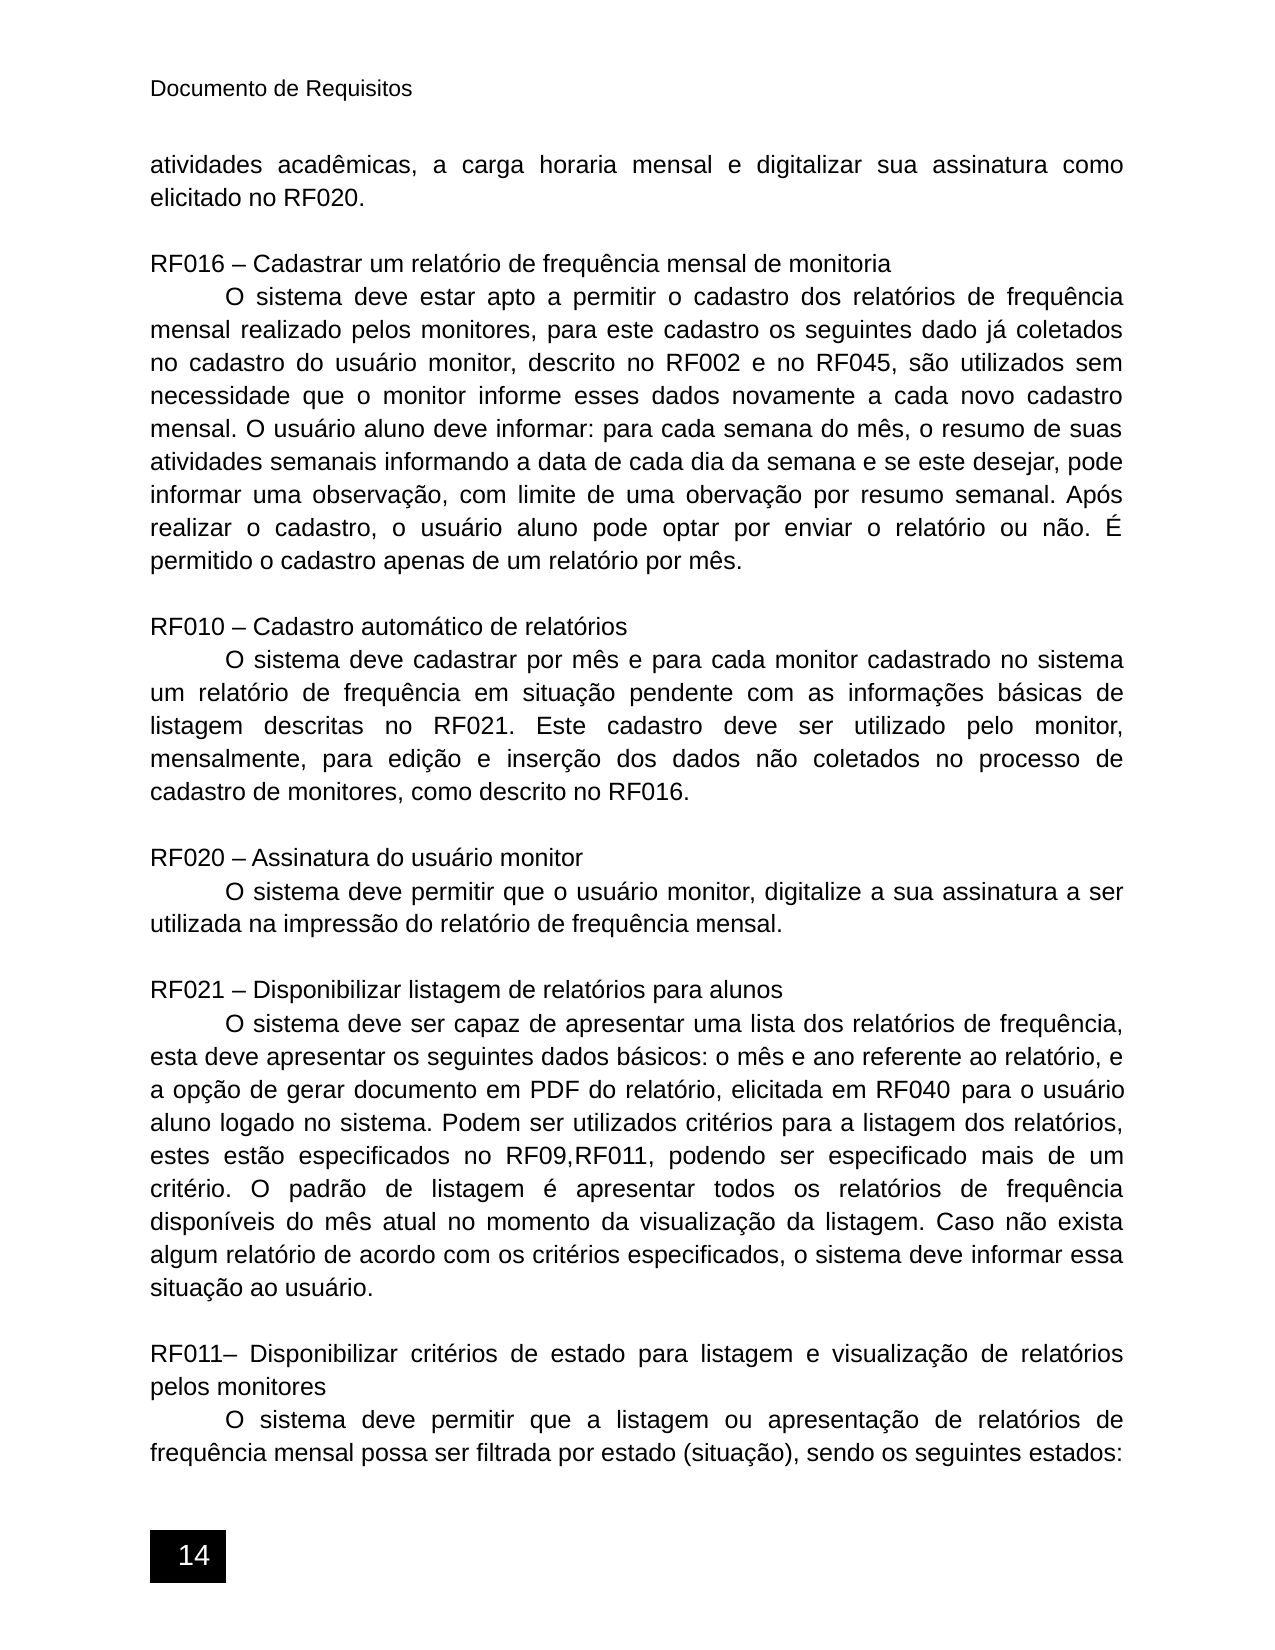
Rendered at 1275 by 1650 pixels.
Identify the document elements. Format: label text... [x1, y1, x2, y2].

text RF016 – Cadastrar um relatório de frequência mensal de monitoria [150, 249, 1125, 278]
text O sistema deve permitir que a listagem ou apresentação de relatórios de frequência mensal possa ser filtrada por estado (situação), sendo os seguintes estados: [150, 1405, 1125, 1467]
text RF020 – Assinatura do usuário monitor [150, 843, 1125, 872]
text O sistema deve estar apto a permitir o cadastro dos relatórios de frequência mensal realizado pelos monitores, para este cadastro os seguintes dado já coletados no cadastro do usuário monitor, descrito no RF002 e no RF045, são utilizados sem necessidade que o monitor informe esses dados novamente a cada novo cadastro mensal. O usuário aluno deve informar: para cada semana do mês, o resumo de suas atividades semanais informando a data de cada dia da semana e se este desejar, pode informar uma observação, com limite de uma obervação por resumo semanal. Após realizar o cadastro, o usuário aluno pode optar por enviar o relatório ou não. É permitido o cadastro apenas de um relatório por mês. [150, 282, 1125, 575]
text RF010 – Cadastro automático de relatórios [150, 612, 1125, 641]
text O sistema deve cadastrar por mês e para cada monitor cadastrado no sistema um relatório de frequência em situação pendente com as informações básicas de listagem descritas no RF021. Este cadastro deve ser utilizado pelo monitor, mensalmente, para edição e inserção dos dados não coletados no processo de cadastro de monitores, como descrito no RF016. [150, 645, 1125, 806]
text atividades acadêmicas, a carga horaria mensal e digitalizar sua assinatura como elicitado no RF020. [150, 150, 1125, 212]
text RF021 – Disponibilizar listagem de relatórios para alunos [150, 976, 1125, 1004]
text RF011– Disponibilizar critérios de estado para listagem e visualização de relatórios pelos monitores [150, 1339, 1125, 1401]
text O sistema deve ser capaz de apresentar uma lista dos relatórios de frequência, esta deve apresentar os seguintes dados básicos: o mês e ano referente ao relatório, e a opção de gerar documento em PDF do relatório, elicitada em RF040 para o usuário aluno logado no sistema. Podem ser utilizados critérios para a listagem dos relatórios, estes estão especificados no RF09,RF011, podendo ser especificado mais de um critério. O padrão de listagem é apresentar todos os relatórios de frequência disponíveis do mês atual no momento da visualização da listagem. Caso não exista algum relatório de acordo com os critérios especificados, o sistema deve informar essa situação ao usuário. [150, 1008, 1125, 1301]
text O sistema deve permitir que o usuário monitor, digitalize a sua assinatura a ser utilizada na impressão do relatório de frequência mensal. [150, 876, 1125, 938]
